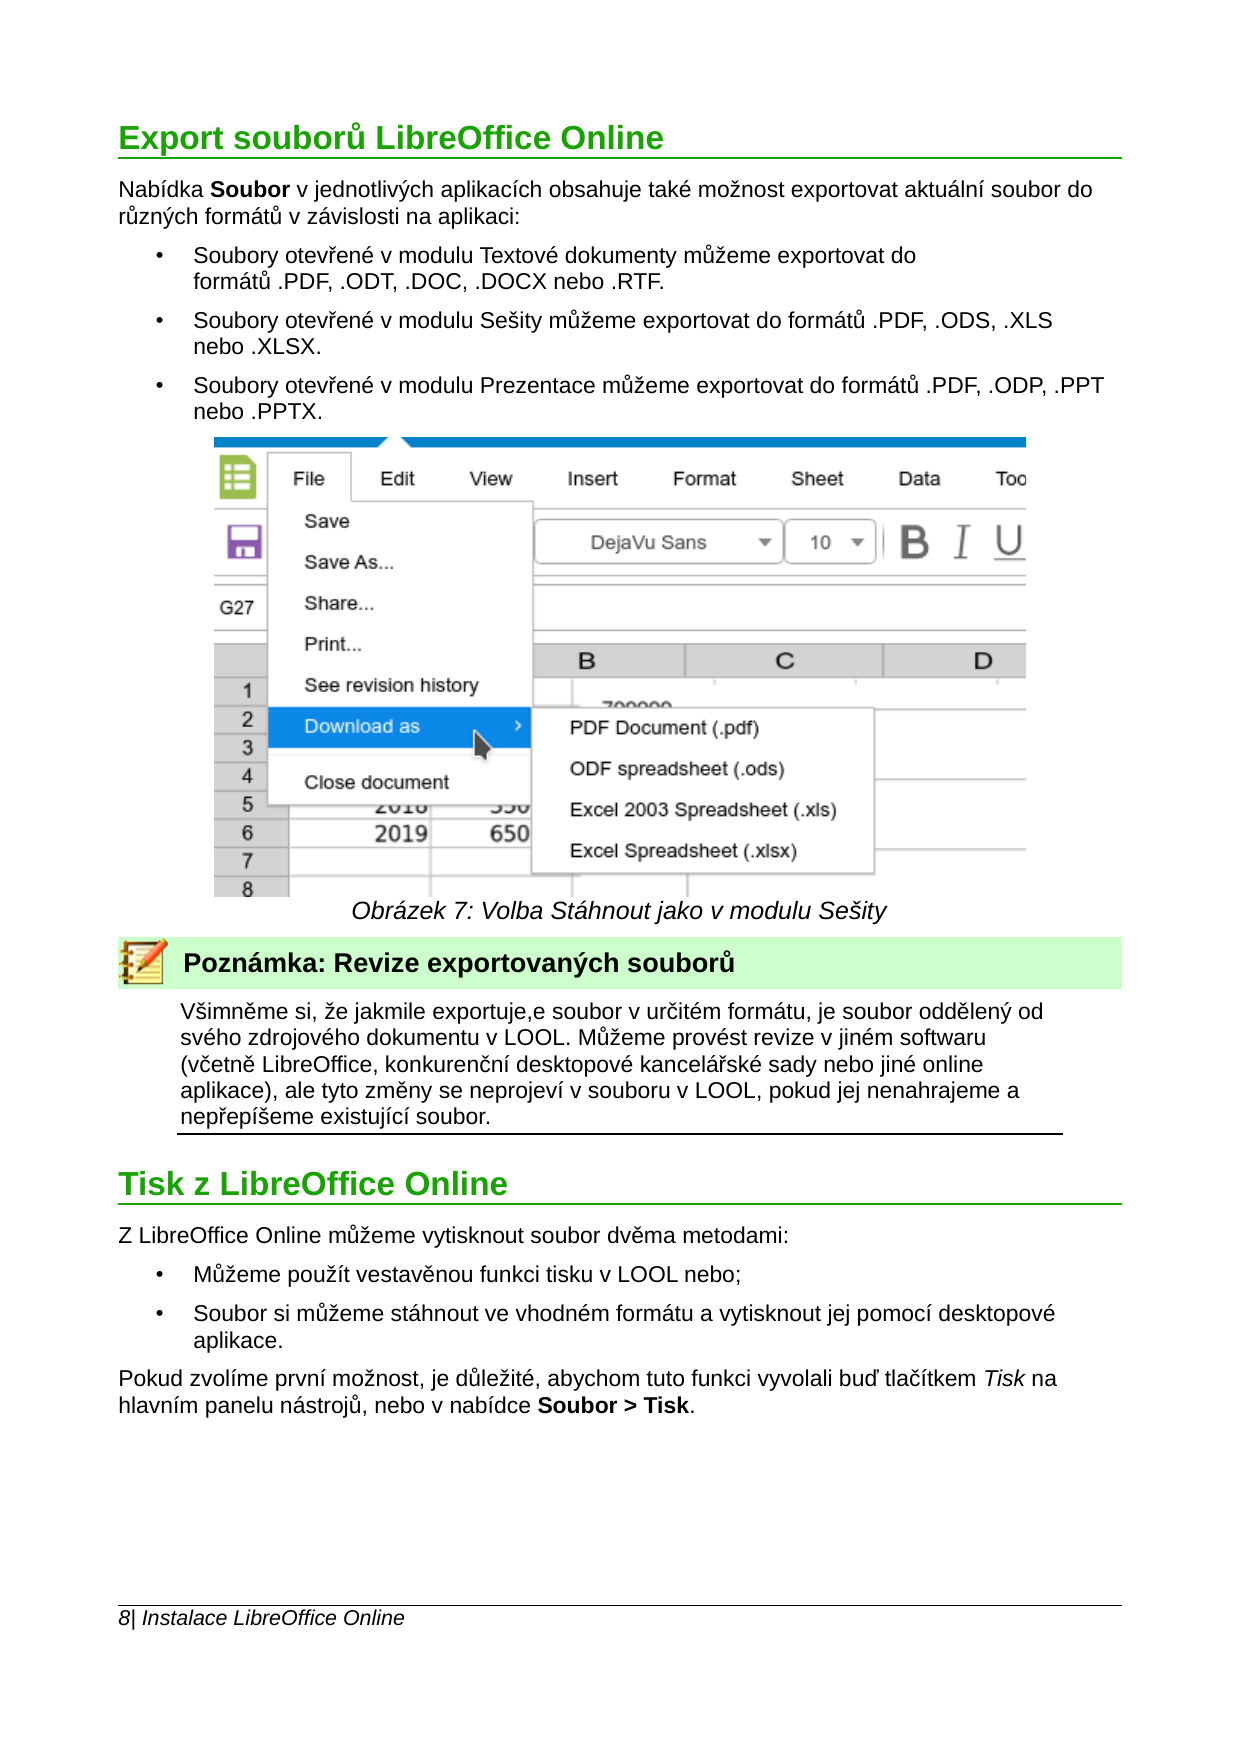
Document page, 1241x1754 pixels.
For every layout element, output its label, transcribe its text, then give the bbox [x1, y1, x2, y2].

subtitle Poznámka: Revize exportovaných souborů [118, 937, 1122, 989]
subtitle Tisk z LibreOffice Online [118, 1164, 1122, 1203]
list Soubory otevřené v modulu Prezentace můžeme exportovat do formátů .PDF, .ODP, .PPT nebo .PPTX. [156, 372, 1122, 425]
picture [214, 437, 1027, 897]
list Soubor si můžeme stáhnout ve vhodném formátu a vytisknout jej pomocí desktopové aplikace. [156, 1300, 1122, 1353]
subtitle Export souborů LibreOffice Online [118, 118, 1122, 157]
list Můžeme použít vestavěnou funkci tisku v LOOL nebo; [156, 1261, 1122, 1288]
text Pokud zvolíme první možnost, je důležité, abychom tuto funkci vyvolali buď tlačítkem Tisk na hlavním panelu nástrojů, nebo v nabídce Soubor > Tisk. [118, 1365, 1122, 1418]
picture [119, 937, 170, 988]
text Všimněme si, že jakmile exportuje,e soubor v určitém formátu, je soubor oddělený od svého zdrojového dokumentu v LOOL. Můžeme provést revize v jiném softwaru (včetně LibreOffice, konkurenční desktopové kancelářské sady nebo jiné online aplikace), ale tyto změny se neprojeví v souboru v LOOL, pokud jej nenahrajeme a nepřepíšeme existující soubor. [177, 995, 1063, 1133]
text Z LibreOffice Online můžeme vytisknout soubor dvěma metodami: [118, 1222, 1122, 1249]
text Obrázek 7: Volba Stáhnout jako v modulu Sešity [201, 897, 1039, 925]
list Soubory otevřené v modulu Sešity můžeme exportovat do formátů .PDF, .ODS, .XLS nebo .XLSX. [156, 307, 1122, 359]
list Soubory otevřené v modulu Textové dokumenty můžeme exportovat do formátů .PDF, .ODT, .DOC, .DOCX nebo .RTF. [156, 242, 1122, 294]
text Nabídka Soubor v jednotlivých aplikacích obsahuje také možnost exportovat aktuální soubor do různých formátů v závislosti na aplikaci: [118, 176, 1122, 229]
